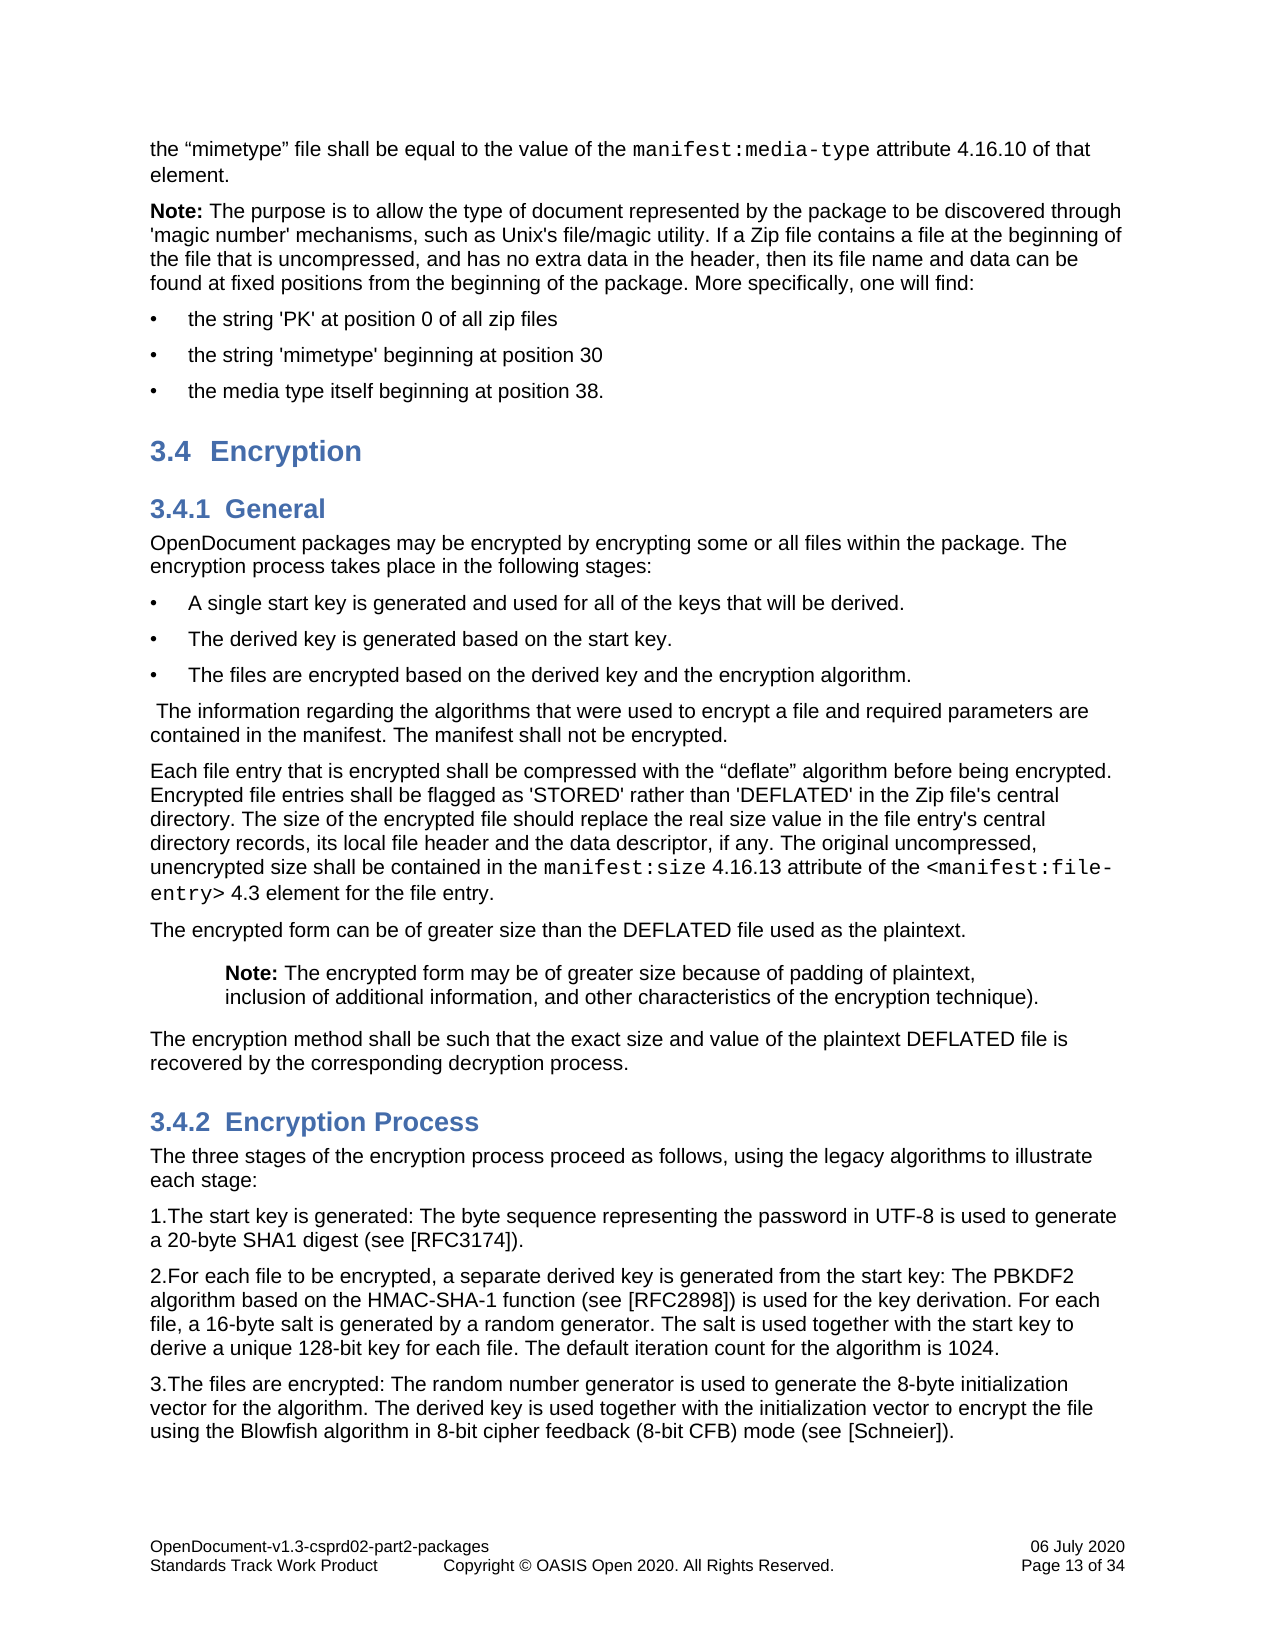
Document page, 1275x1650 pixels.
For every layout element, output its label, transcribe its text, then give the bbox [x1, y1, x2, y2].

text The encryption method shall be such that the exact size and value of the plaintext DEFLATED file is recovered by the corresponding decryption process. [150, 1027, 1125, 1075]
text The three stages of the encryption process proceed as follows, using the legacy algorithms to illustrate each stage: [150, 1143, 1125, 1191]
text Each file entry that is encrypted shall be compressed with the “deflate” algorithm before being encrypted. Encrypted file entries shall be flagged as 'STORED' rather than 'DEFLATED' in the Zip file's central directory. The size of the encrypted file should replace the real size value in the file entry's central directory records, its local file header and the data descriptor, if any. The original uncompressed, unencrypted size shall be contained in the manifest:size 4.16.13 attribute of the <manifest:file-entry> 4.3 element for the file entry. [150, 759, 1125, 906]
subtitle General [150, 493, 1125, 524]
text the “mimetype” file shall be equal to the value of the manifest:media-type attribute 4.16.10 of that element. [150, 137, 1125, 187]
list The files are encrypted: The random number generator is used to generate the 8-byte initialization vector for the algorithm. The derived key is used together with the initialization vector to encrypt the file using the Blowfish algorithm in 8-bit cipher feedback (8-bit CFB) mode (see [Schneier]). [150, 1371, 1125, 1443]
list A single start key is generated and used for all of the keys that will be derived. [150, 590, 1125, 614]
list The files are encrypted based on the derived key and the encryption algorithm. [150, 663, 1125, 687]
text Note: The purpose is to allow the type of document represented by the package to be discovered through 'magic number' mechanisms, such as Unix's file/magic utility. If a Zip file contains a file at the beginning of the file that is uncompressed, and has no extra data in the header, then its file name and data can be found at fixed positions from the beginning of the package. More specifically, one will find: [150, 199, 1125, 295]
list The start key is generated: The byte sequence representing the password in UTF-8 is used to generate a 20-byte SHA1 digest (see [RFC3174]). [150, 1203, 1125, 1251]
subtitle Encryption [150, 434, 1125, 468]
text The encrypted form can be of greater size than the DEFLATED file used as the plaintext. [150, 918, 1125, 942]
list the string 'PK' at position 0 of all zip files [150, 307, 1125, 331]
subtitle Encryption Process [150, 1106, 1125, 1137]
text The information regarding the algorithms that were used to encrypt a file and required parameters are contained in the manifest. The manifest shall not be encrypted. [150, 699, 1125, 747]
list the media type itself beginning at position 38. [150, 379, 1125, 403]
text Note: The encrypted form may be of greater size because of padding of plaintext, inclusion of additional information, and other characteristics of the encryption technique). [225, 961, 1050, 1009]
text OpenDocument packages may be encrypted by encrypting some or all files within the package. The encryption process takes place in the following stages: [150, 530, 1125, 578]
list the string 'mimetype' beginning at position 30 [150, 343, 1125, 367]
list For each file to be encrypted, a separate derived key is generated from the start key: The PBKDF2 algorithm based on the HMAC-SHA-1 function (see [RFC2898]) is used for the key derivation. For each file, a 16-byte salt is generated by a random generator. The salt is used together with the start key to derive a unique 128-bit key for each file. The default iteration count for the algorithm is 1024. [150, 1263, 1125, 1359]
list The derived key is generated based on the start key. [150, 626, 1125, 651]
